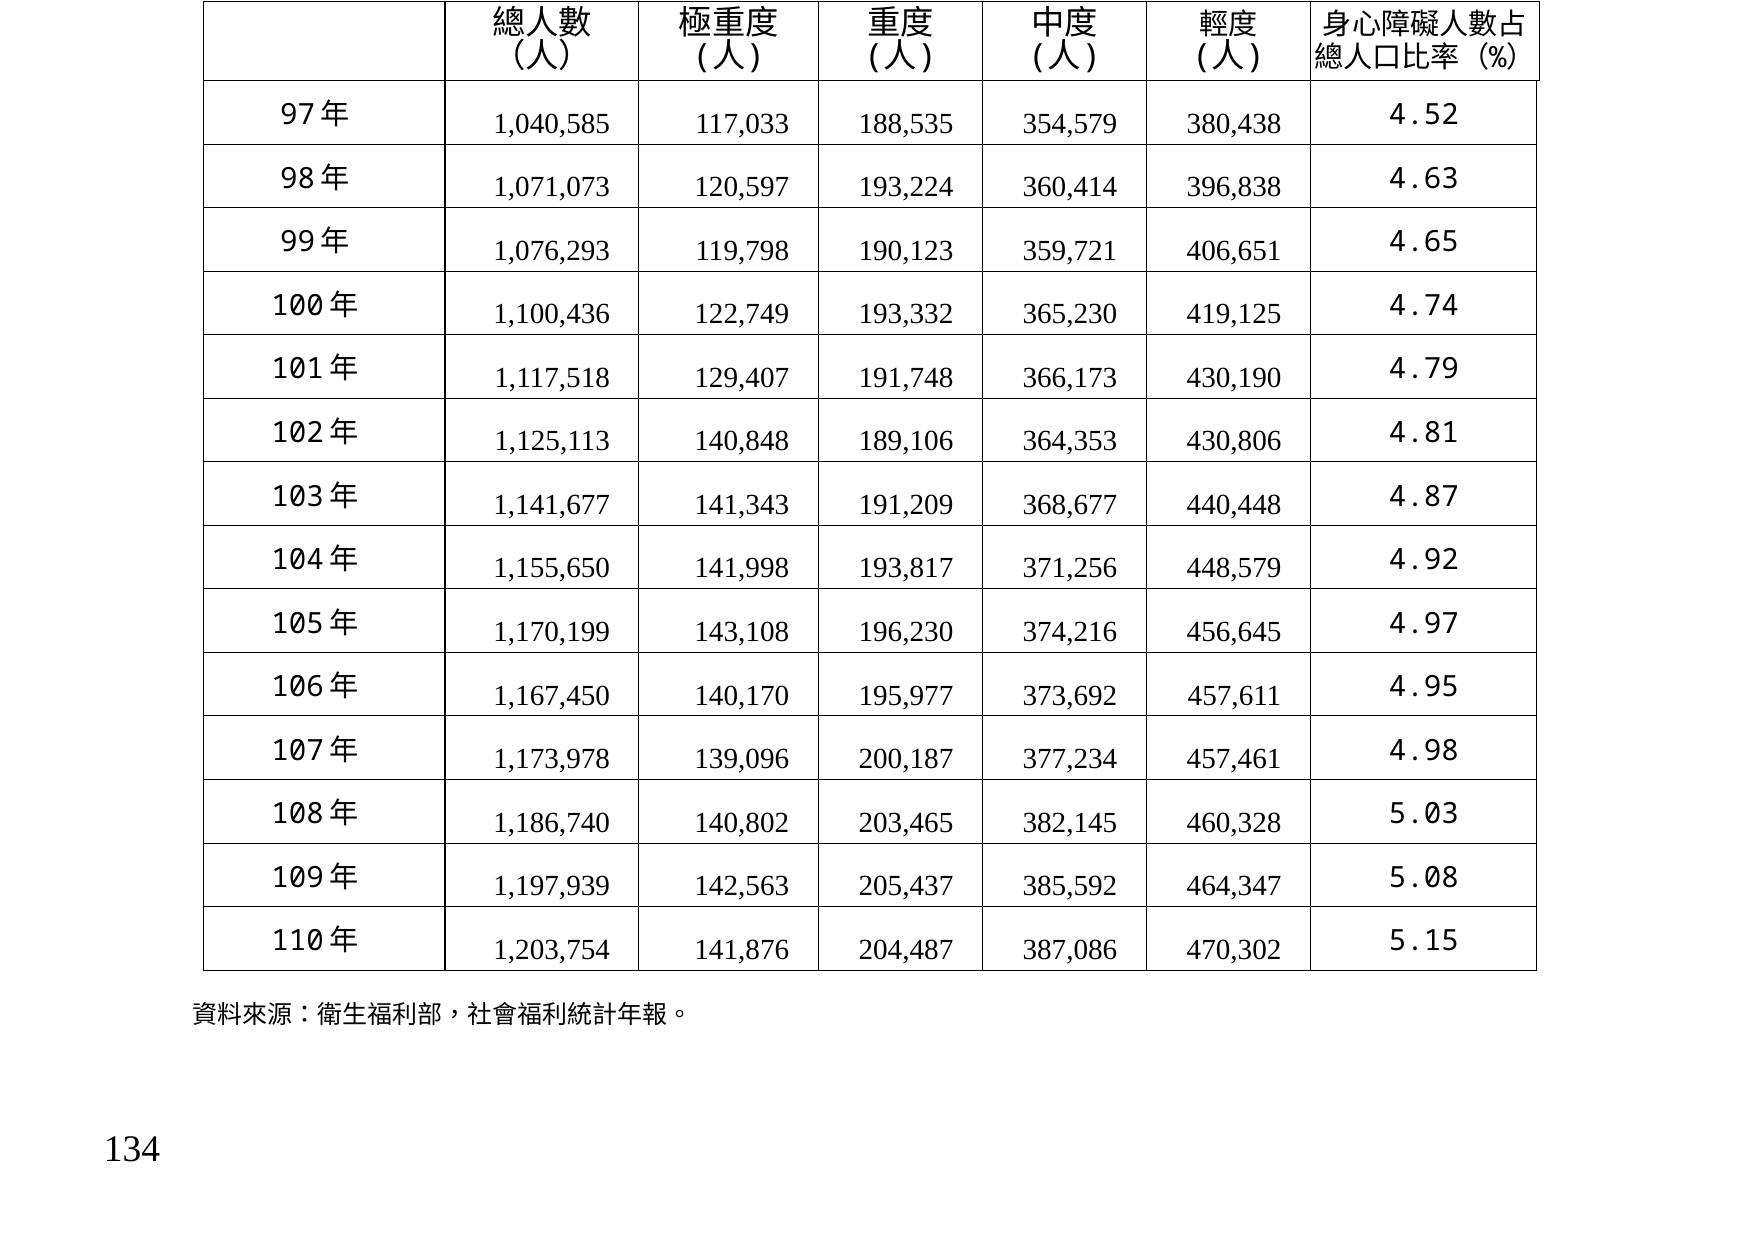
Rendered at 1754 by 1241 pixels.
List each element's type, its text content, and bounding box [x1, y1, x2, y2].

table_cell 448,579 [1147, 526, 1310, 588]
table_cell 360,414 [983, 145, 1146, 207]
table_cell 輕度 (人) [1147, 2, 1310, 80]
table_cell 1,197,939 [446, 844, 638, 906]
table_cell 430,190 [1147, 335, 1310, 398]
table_cell 140,170 [639, 653, 818, 715]
table_cell 5.03 [1311, 780, 1536, 842]
table_cell 108年 [204, 780, 444, 842]
table_cell 457,611 [1147, 653, 1310, 715]
table_cell 419,125 [1147, 272, 1310, 334]
table_cell 195,977 [819, 653, 982, 715]
table_cell 122,749 [639, 272, 818, 334]
table_cell 4.65 [1311, 208, 1536, 271]
table_cell 117,033 [639, 81, 818, 143]
table_cell 368,677 [983, 462, 1146, 525]
table_cell 456,645 [1147, 589, 1310, 652]
table_cell 5.08 [1311, 844, 1536, 906]
table_cell 191,209 [819, 462, 982, 525]
table_cell 464,347 [1147, 844, 1310, 906]
table_cell 重度 (人) [819, 2, 982, 80]
table_cell 103年 [204, 462, 444, 525]
table_cell 1,167,450 [446, 653, 638, 715]
table_cell 102年 [204, 399, 444, 461]
table_cell 387,086 [983, 907, 1146, 969]
table_cell 1,117,518 [446, 335, 638, 398]
table_cell 359,721 [983, 208, 1146, 271]
table_cell 139,096 [639, 716, 818, 779]
table_cell 4.81 [1311, 399, 1536, 461]
table_cell 4.92 [1311, 526, 1536, 588]
table_cell 143,108 [639, 589, 818, 652]
table_cell 4.74 [1311, 272, 1536, 334]
table_cell 142,563 [639, 844, 818, 906]
table_cell 205,437 [819, 844, 982, 906]
table_cell 193,332 [819, 272, 982, 334]
table_cell 354,579 [983, 81, 1146, 143]
table_cell 1,173,978 [446, 716, 638, 779]
table_cell 總人數 （人） [446, 2, 638, 80]
table_cell 1,071,073 [446, 145, 638, 207]
table_cell 430,806 [1147, 399, 1310, 461]
table_cell 4.63 [1311, 145, 1536, 207]
table_cell 120,597 [639, 145, 818, 207]
table_cell 4.87 [1311, 462, 1536, 525]
table_cell 1,170,199 [446, 589, 638, 652]
table_cell 406,651 [1147, 208, 1310, 271]
table_cell 366,173 [983, 335, 1146, 398]
table_header [204, 2, 444, 80]
table_cell 396,838 [1147, 145, 1310, 207]
table_cell 440,448 [1147, 462, 1310, 525]
table_cell 1,076,293 [446, 208, 638, 271]
table_cell 129,407 [639, 335, 818, 398]
table_cell 460,328 [1147, 780, 1310, 842]
table_cell 1,186,740 [446, 780, 638, 842]
table_cell 365,230 [983, 272, 1146, 334]
table_cell 377,234 [983, 716, 1146, 779]
table_cell 193,817 [819, 526, 982, 588]
table_cell 190,123 [819, 208, 982, 271]
table_cell 189,106 [819, 399, 982, 461]
table_cell 140,802 [639, 780, 818, 842]
table_cell 196,230 [819, 589, 982, 652]
table_cell 4.95 [1311, 653, 1536, 715]
table_cell 140,848 [639, 399, 818, 461]
table_cell 203,465 [819, 780, 982, 842]
table_cell 106年 [204, 653, 444, 715]
table_cell 109年 [204, 844, 444, 906]
table_cell 385,592 [983, 844, 1146, 906]
table_cell 1,141,677 [446, 462, 638, 525]
table_cell 191,748 [819, 335, 982, 398]
table_cell 1,100,436 [446, 272, 638, 334]
table_cell 101年 [204, 335, 444, 398]
table_cell 380,438 [1147, 81, 1310, 143]
table_cell 364,353 [983, 399, 1146, 461]
text 資料來源：衛生福利部，社會福利統計年報。 [148, 971, 1639, 1033]
table_cell 188,535 [819, 81, 982, 143]
table_cell 4.79 [1311, 335, 1536, 398]
table_cell 1,040,585 [446, 81, 638, 143]
table_cell 身心障礙人數占總人口比率（%） [1311, 2, 1539, 80]
table_cell 1,125,113 [446, 399, 638, 461]
table_cell 4.98 [1311, 716, 1536, 779]
table_cell 141,343 [639, 462, 818, 525]
table_cell 5.15 [1311, 907, 1536, 969]
table_cell 中度 (人) [983, 2, 1146, 80]
table_cell 100年 [204, 272, 444, 334]
table_cell 104年 [204, 526, 444, 588]
table_cell 374,216 [983, 589, 1146, 652]
table_cell 105年 [204, 589, 444, 652]
table_cell 470,302 [1147, 907, 1310, 969]
table_cell 141,876 [639, 907, 818, 969]
table_cell 99年 [204, 208, 444, 271]
table_cell 200,187 [819, 716, 982, 779]
table_cell 373,692 [983, 653, 1146, 715]
table_cell 382,145 [983, 780, 1146, 842]
table_cell 119,798 [639, 208, 818, 271]
table_cell 193,224 [819, 145, 982, 207]
table_cell 141,998 [639, 526, 818, 588]
table_cell 極重度 (人) [639, 2, 818, 80]
table_cell 1,203,754 [446, 907, 638, 969]
table_cell 371,256 [983, 526, 1146, 588]
table_cell 204,487 [819, 907, 982, 969]
table_cell 4.52 [1311, 81, 1536, 143]
table_cell 4.97 [1311, 589, 1536, 652]
table_cell 97年 [204, 81, 444, 143]
table_cell 1,155,650 [446, 526, 638, 588]
table_cell 457,461 [1147, 716, 1310, 779]
table_cell 107年 [204, 716, 444, 779]
table_cell 110年 [204, 907, 444, 969]
table_cell 98年 [204, 145, 444, 207]
